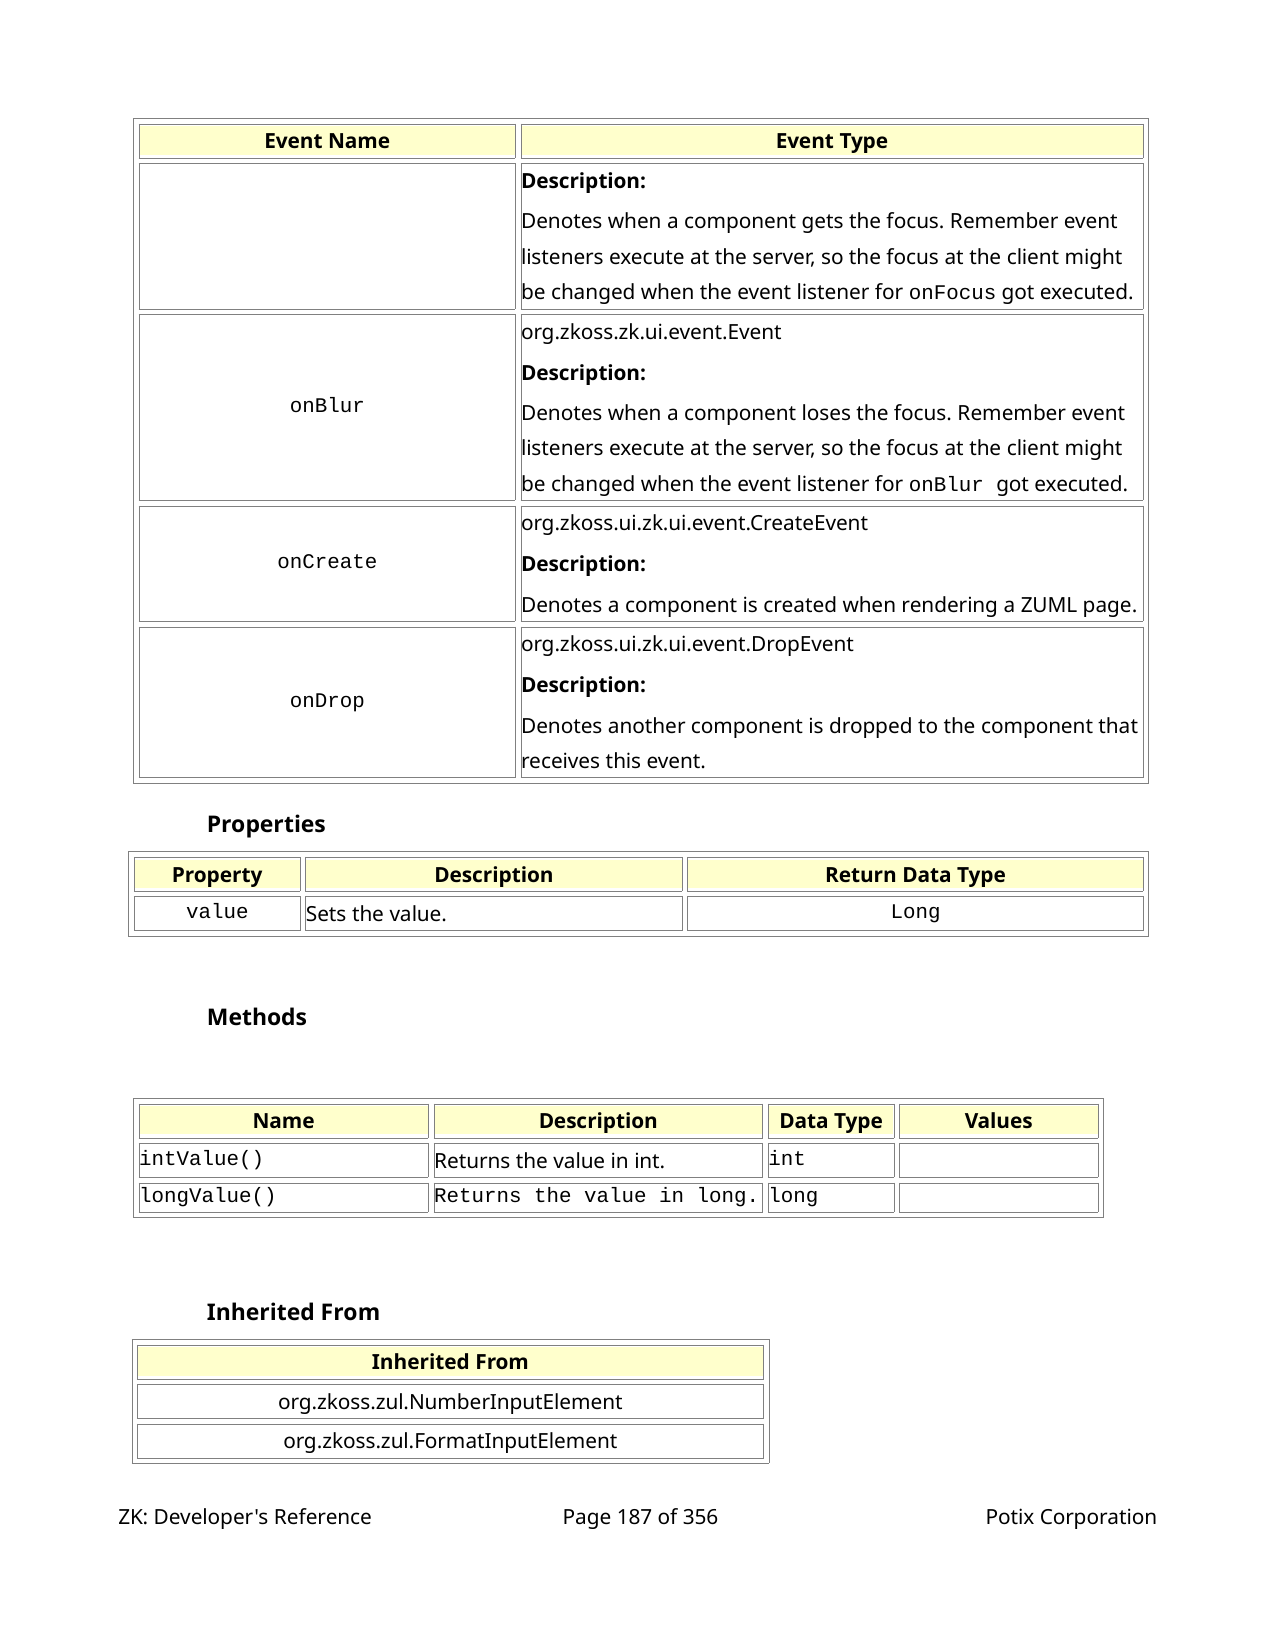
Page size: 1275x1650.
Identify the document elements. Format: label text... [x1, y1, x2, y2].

table_cell onDrop [136, 621, 518, 777]
subtitle Methods [207, 1001, 1157, 1032]
table_cell intValue() [136, 1138, 431, 1177]
table_header Description [303, 852, 685, 891]
table_cell longValue() [136, 1177, 431, 1212]
table_header Inherited From [134, 1340, 766, 1379]
table_cell Sets the value. [303, 891, 685, 930]
subtitle Properties [207, 808, 1157, 839]
table_cell org.zkoss.zul.FormatInputElement [134, 1418, 766, 1458]
table_cell [900, 1184, 1098, 1212]
table_cell org.zkoss.ui.zk.ui.event.CreateEvent Description: Denotes a component is created when rendering a ZUML page. [518, 500, 1146, 621]
table_header Return Data Type [685, 852, 1146, 891]
table_cell [136, 158, 518, 308]
table_header Event Type [518, 119, 1146, 158]
table_cell org.zkoss.zul.NumberInputElement [134, 1379, 766, 1418]
table_cell [900, 1144, 1098, 1177]
table_cell long [765, 1177, 896, 1212]
table_cell Description: Denotes when a component gets the focus. Remember event listeners execute at the server, so the focus at the client might be changed when the event listener for onFocus got executed. [518, 158, 1146, 308]
table_header Property [131, 852, 303, 891]
table_cell Long [685, 891, 1146, 930]
table_cell [896, 1138, 1101, 1177]
table_cell org.zkoss.zk.ui.event.Event Description: Denotes when a component loses the focus. Remember event listeners execute at the server, so the focus at the client might be changed when the event listener for onBlur got executed. [518, 309, 1146, 500]
table_cell Returns the value in long. [431, 1177, 765, 1212]
table_cell int [765, 1138, 896, 1177]
table_header Event Name [136, 119, 518, 158]
table_header Description [431, 1099, 765, 1137]
table_cell org.zkoss.ui.zk.ui.event.DropEvent Description: Denotes another component is dropped to the component that receives this event. [518, 621, 1146, 777]
table_header Values [896, 1099, 1101, 1137]
table_header Name [136, 1099, 431, 1137]
table_header Data Type [765, 1099, 896, 1137]
table_cell onCreate [136, 500, 518, 621]
subtitle Inherited From [207, 1295, 1157, 1327]
table_cell [896, 1177, 1101, 1212]
table_cell onBlur [136, 309, 518, 500]
table_cell Returns the value in int. [431, 1138, 765, 1177]
table_cell value [131, 891, 303, 930]
